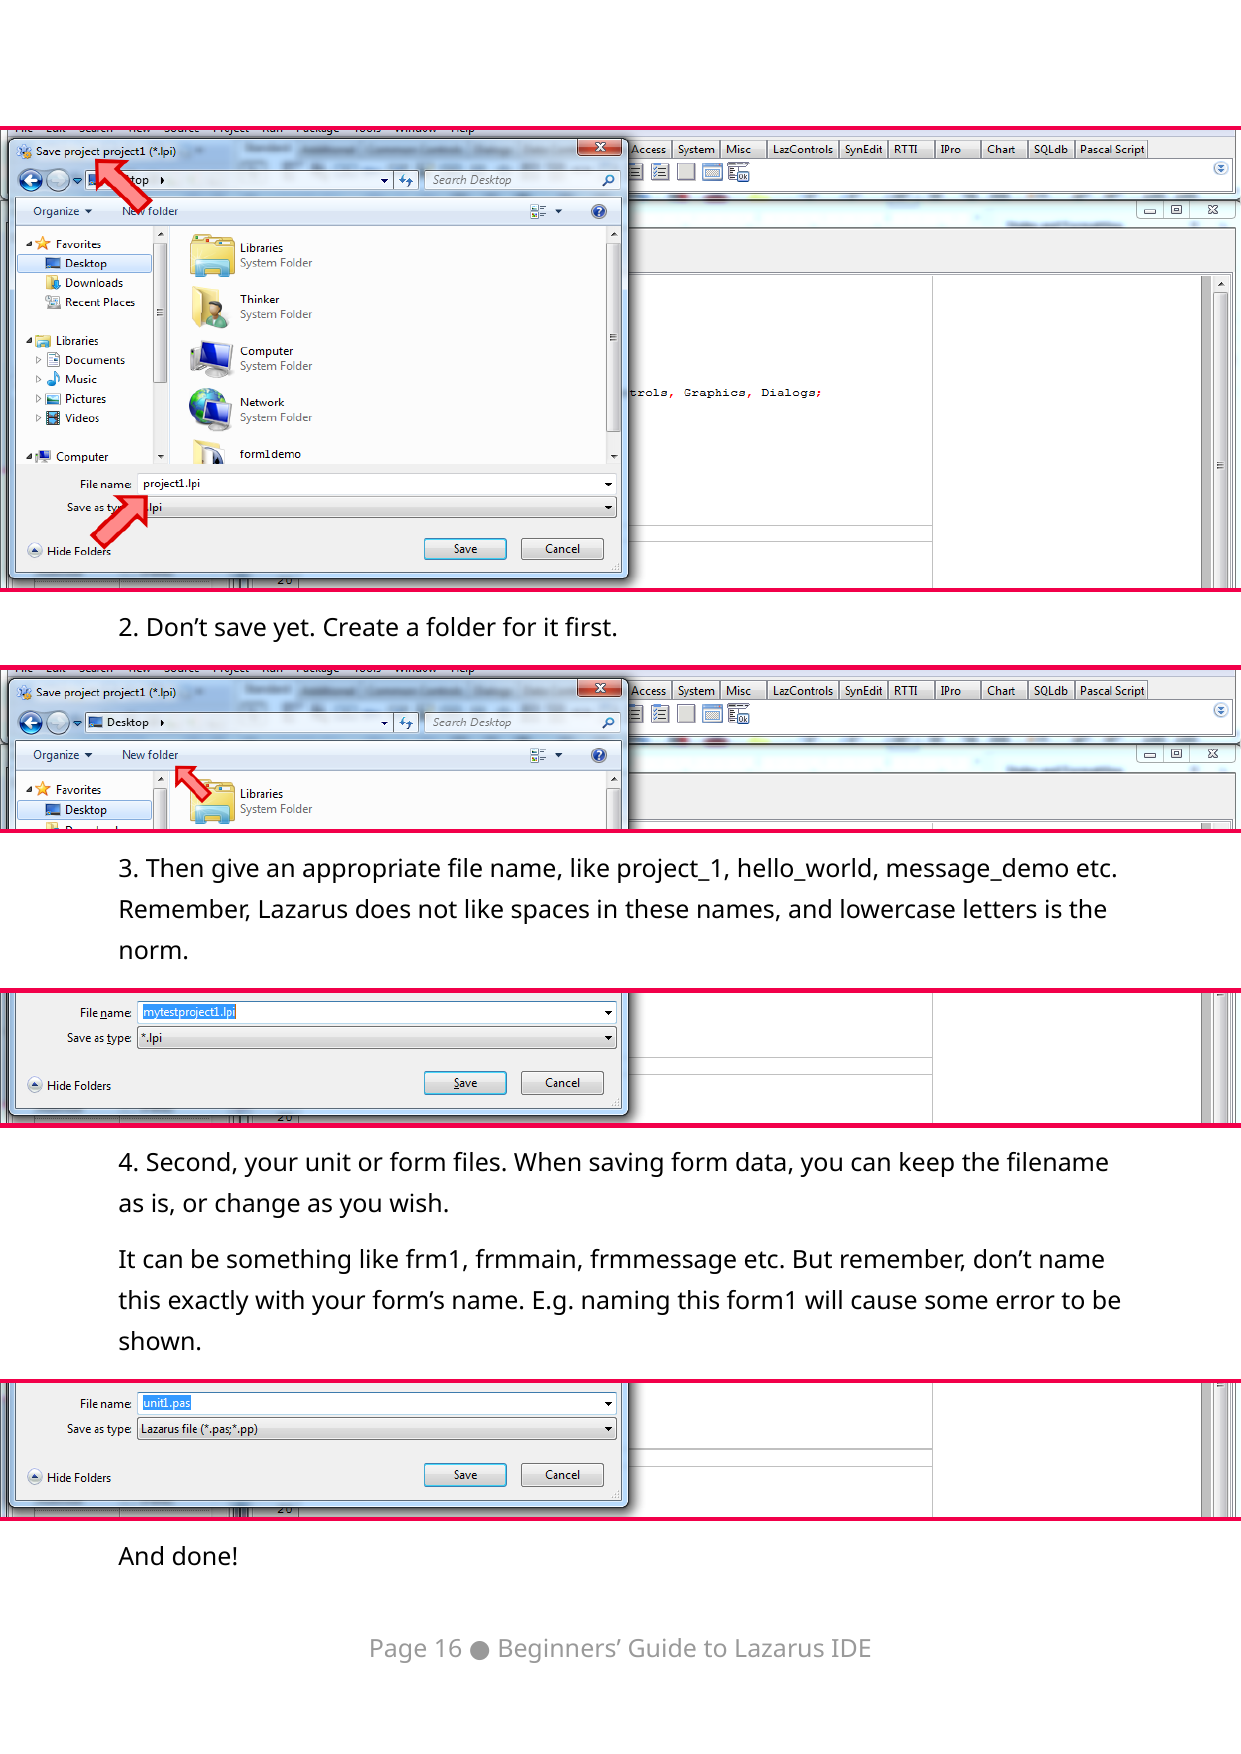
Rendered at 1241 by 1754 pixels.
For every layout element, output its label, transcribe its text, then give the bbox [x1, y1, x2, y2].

text 3. Then give an appropriate file name, like project_1, hello_world, message_demo etc. Remember, Lazarus does not like spaces in these names, and lowercase letters is the norm. [118, 833, 1122, 967]
picture [0, 670, 1241, 829]
text It can be something like frm1, frmmain, frmmessage etc. But remember, don’t name this exactly with your form’s name. E.g. naming this form1 will cause some error to be shown. [118, 1242, 1122, 1357]
picture [0, 130, 1241, 588]
picture [0, 1383, 1241, 1517]
text And done! [118, 1521, 1122, 1572]
text 2. Don’t save yet. Create a folder for it first. [118, 592, 1122, 644]
text 4. Second, your unit or form files. When saving form data, you can keep the filename as is, or change as you wish. [118, 1128, 1122, 1220]
picture [0, 993, 1241, 1123]
text [118, 118, 1122, 126]
